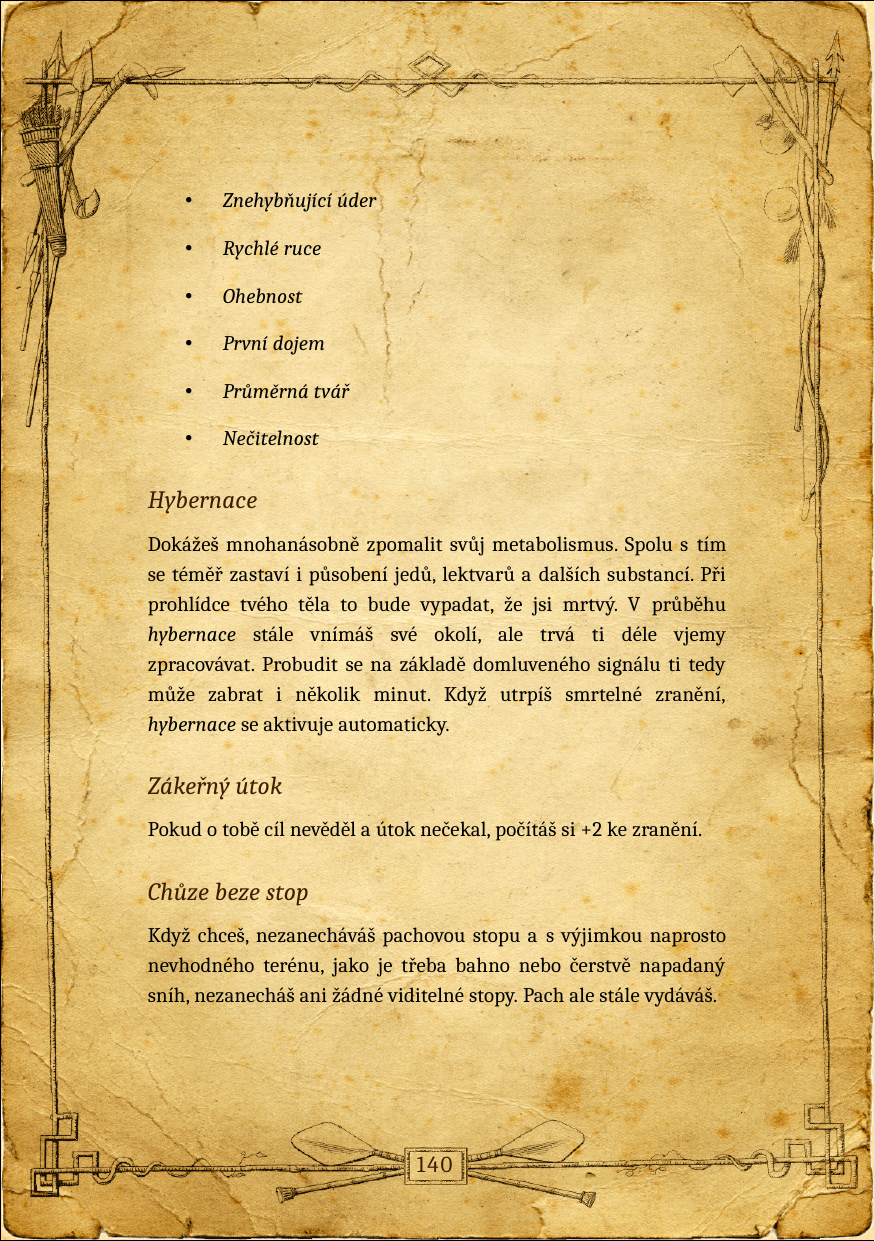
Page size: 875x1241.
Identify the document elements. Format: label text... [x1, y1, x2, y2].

list Průměrná tvář [185, 379, 726, 403]
picture [1, 1, 874, 1240]
text Pokud o⁠ tobě cíl nevěděl a⁠ útok nečekal, počítáš si +2 ke zranění. [148, 818, 726, 842]
text Dokážeš mnohanásobně zpomalit svůj metabolismus. Spolu s⁠ tím se téměř zastaví i⁠ působení jedů, lektvarů a⁠ dalších substancí. Při prohlídce tvého těla to bude vypadat, že jsi mrtvý. V⁠ průběhu hybernace stále vnímáš své okolí, ale trvá ti déle vjemy zpracovávat. Probudit se na základě domluveného signálu ti tedy může zabrat i⁠ několik minut. Když utrpíš smrtelné zranění, hybernace se aktivuje automaticky. [148, 533, 726, 736]
list První dojem [185, 332, 726, 356]
subtitle Chůze beze stop [148, 877, 726, 906]
list Znehybňující úder [185, 189, 726, 213]
text Když chceš, nezanecháváš pachovou stopu a⁠ s⁠ výjimkou naprosto nevhodného terénu, jako je třeba bahno nebo čerstvě napadaný sníh, nezanecháš ani žádné viditelné stopy. Pach ale stále vydáváš. [148, 924, 726, 1008]
list Rychlé ruce [185, 237, 726, 261]
list Nečitelnost [185, 427, 726, 451]
subtitle Hybernace [148, 486, 726, 515]
subtitle Zákeřný útok [148, 772, 726, 800]
list Ohebnost [185, 284, 726, 308]
